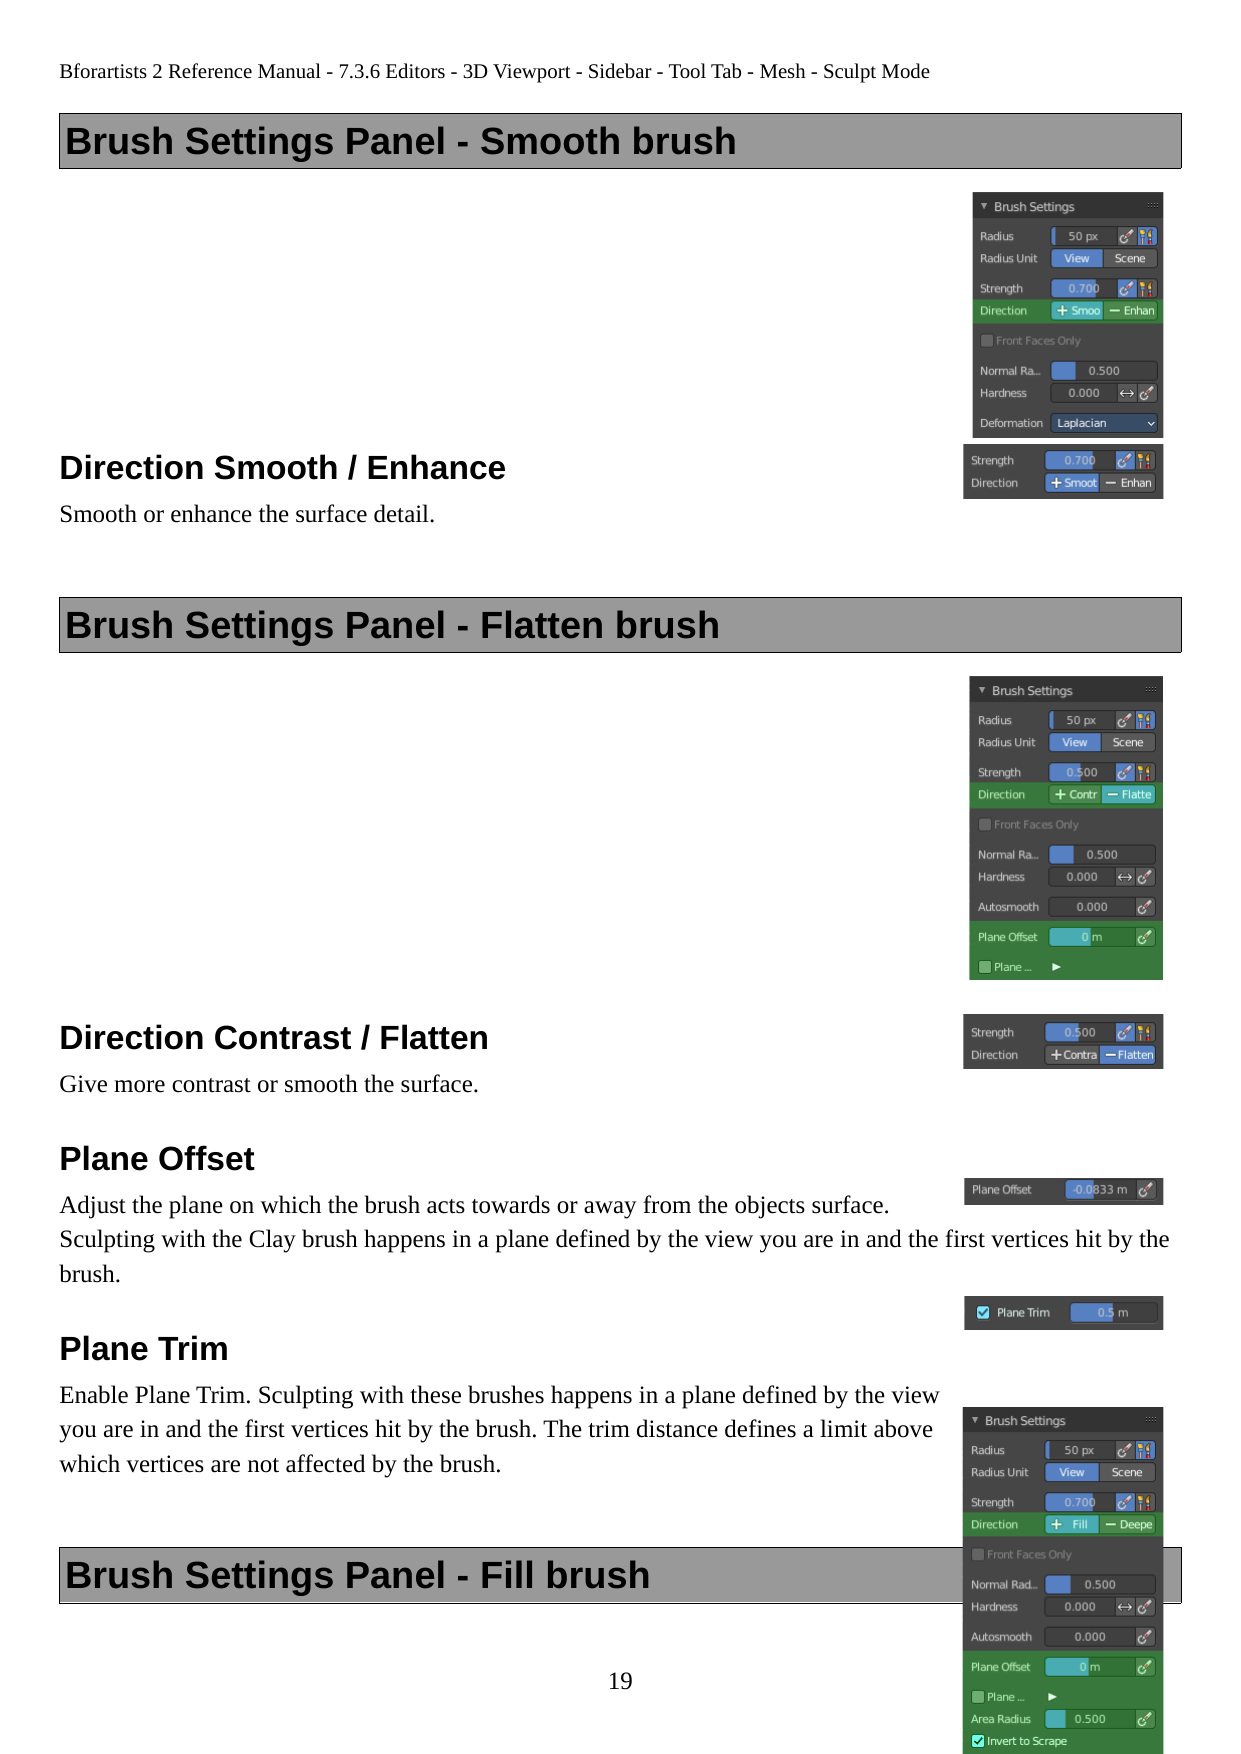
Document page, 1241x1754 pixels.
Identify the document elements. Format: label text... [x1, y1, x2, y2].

picture [972, 192, 1164, 438]
picture [964, 1178, 1164, 1205]
table_header Brush Settings Panel - Fill brush [60, 1548, 962, 1602]
picture [964, 1296, 1164, 1330]
picture [963, 1014, 1164, 1069]
subtitle Direction Smooth / Enhance [59, 447, 963, 486]
text Smooth or enhance the surface detail. [59, 499, 1181, 527]
subtitle [1164, 1018, 1181, 1057]
picture [969, 676, 1163, 980]
picture [962, 1407, 1164, 1754]
text Give more contrast or smooth the surface. [59, 1069, 1181, 1098]
text Enable Plane Trim. Sculpting with these brushes happens in a plane defined by the view you are in and the first vertices hit by the brush. The trim distance defines a limit above which vertices are not affected by the brush. [59, 1380, 1181, 1478]
subtitle [1164, 447, 1181, 486]
table_header [1164, 1548, 1181, 1602]
subtitle Direction Contrast / Flatten [59, 1018, 963, 1057]
subtitle Plane Trim [59, 1329, 1181, 1368]
text Adjust the plane on which the brush acts towards or away from the objects surface. Sculpting with the Clay brush happens in a plane defined by the view you are in and the first vertices hit by the brush. [59, 1190, 1181, 1288]
table_header Brush Settings Panel - Smooth brush [60, 114, 1181, 168]
subtitle Plane Offset [59, 1139, 1181, 1178]
table_header Brush Settings Panel - Flatten brush [60, 598, 1181, 652]
picture [963, 444, 1164, 499]
